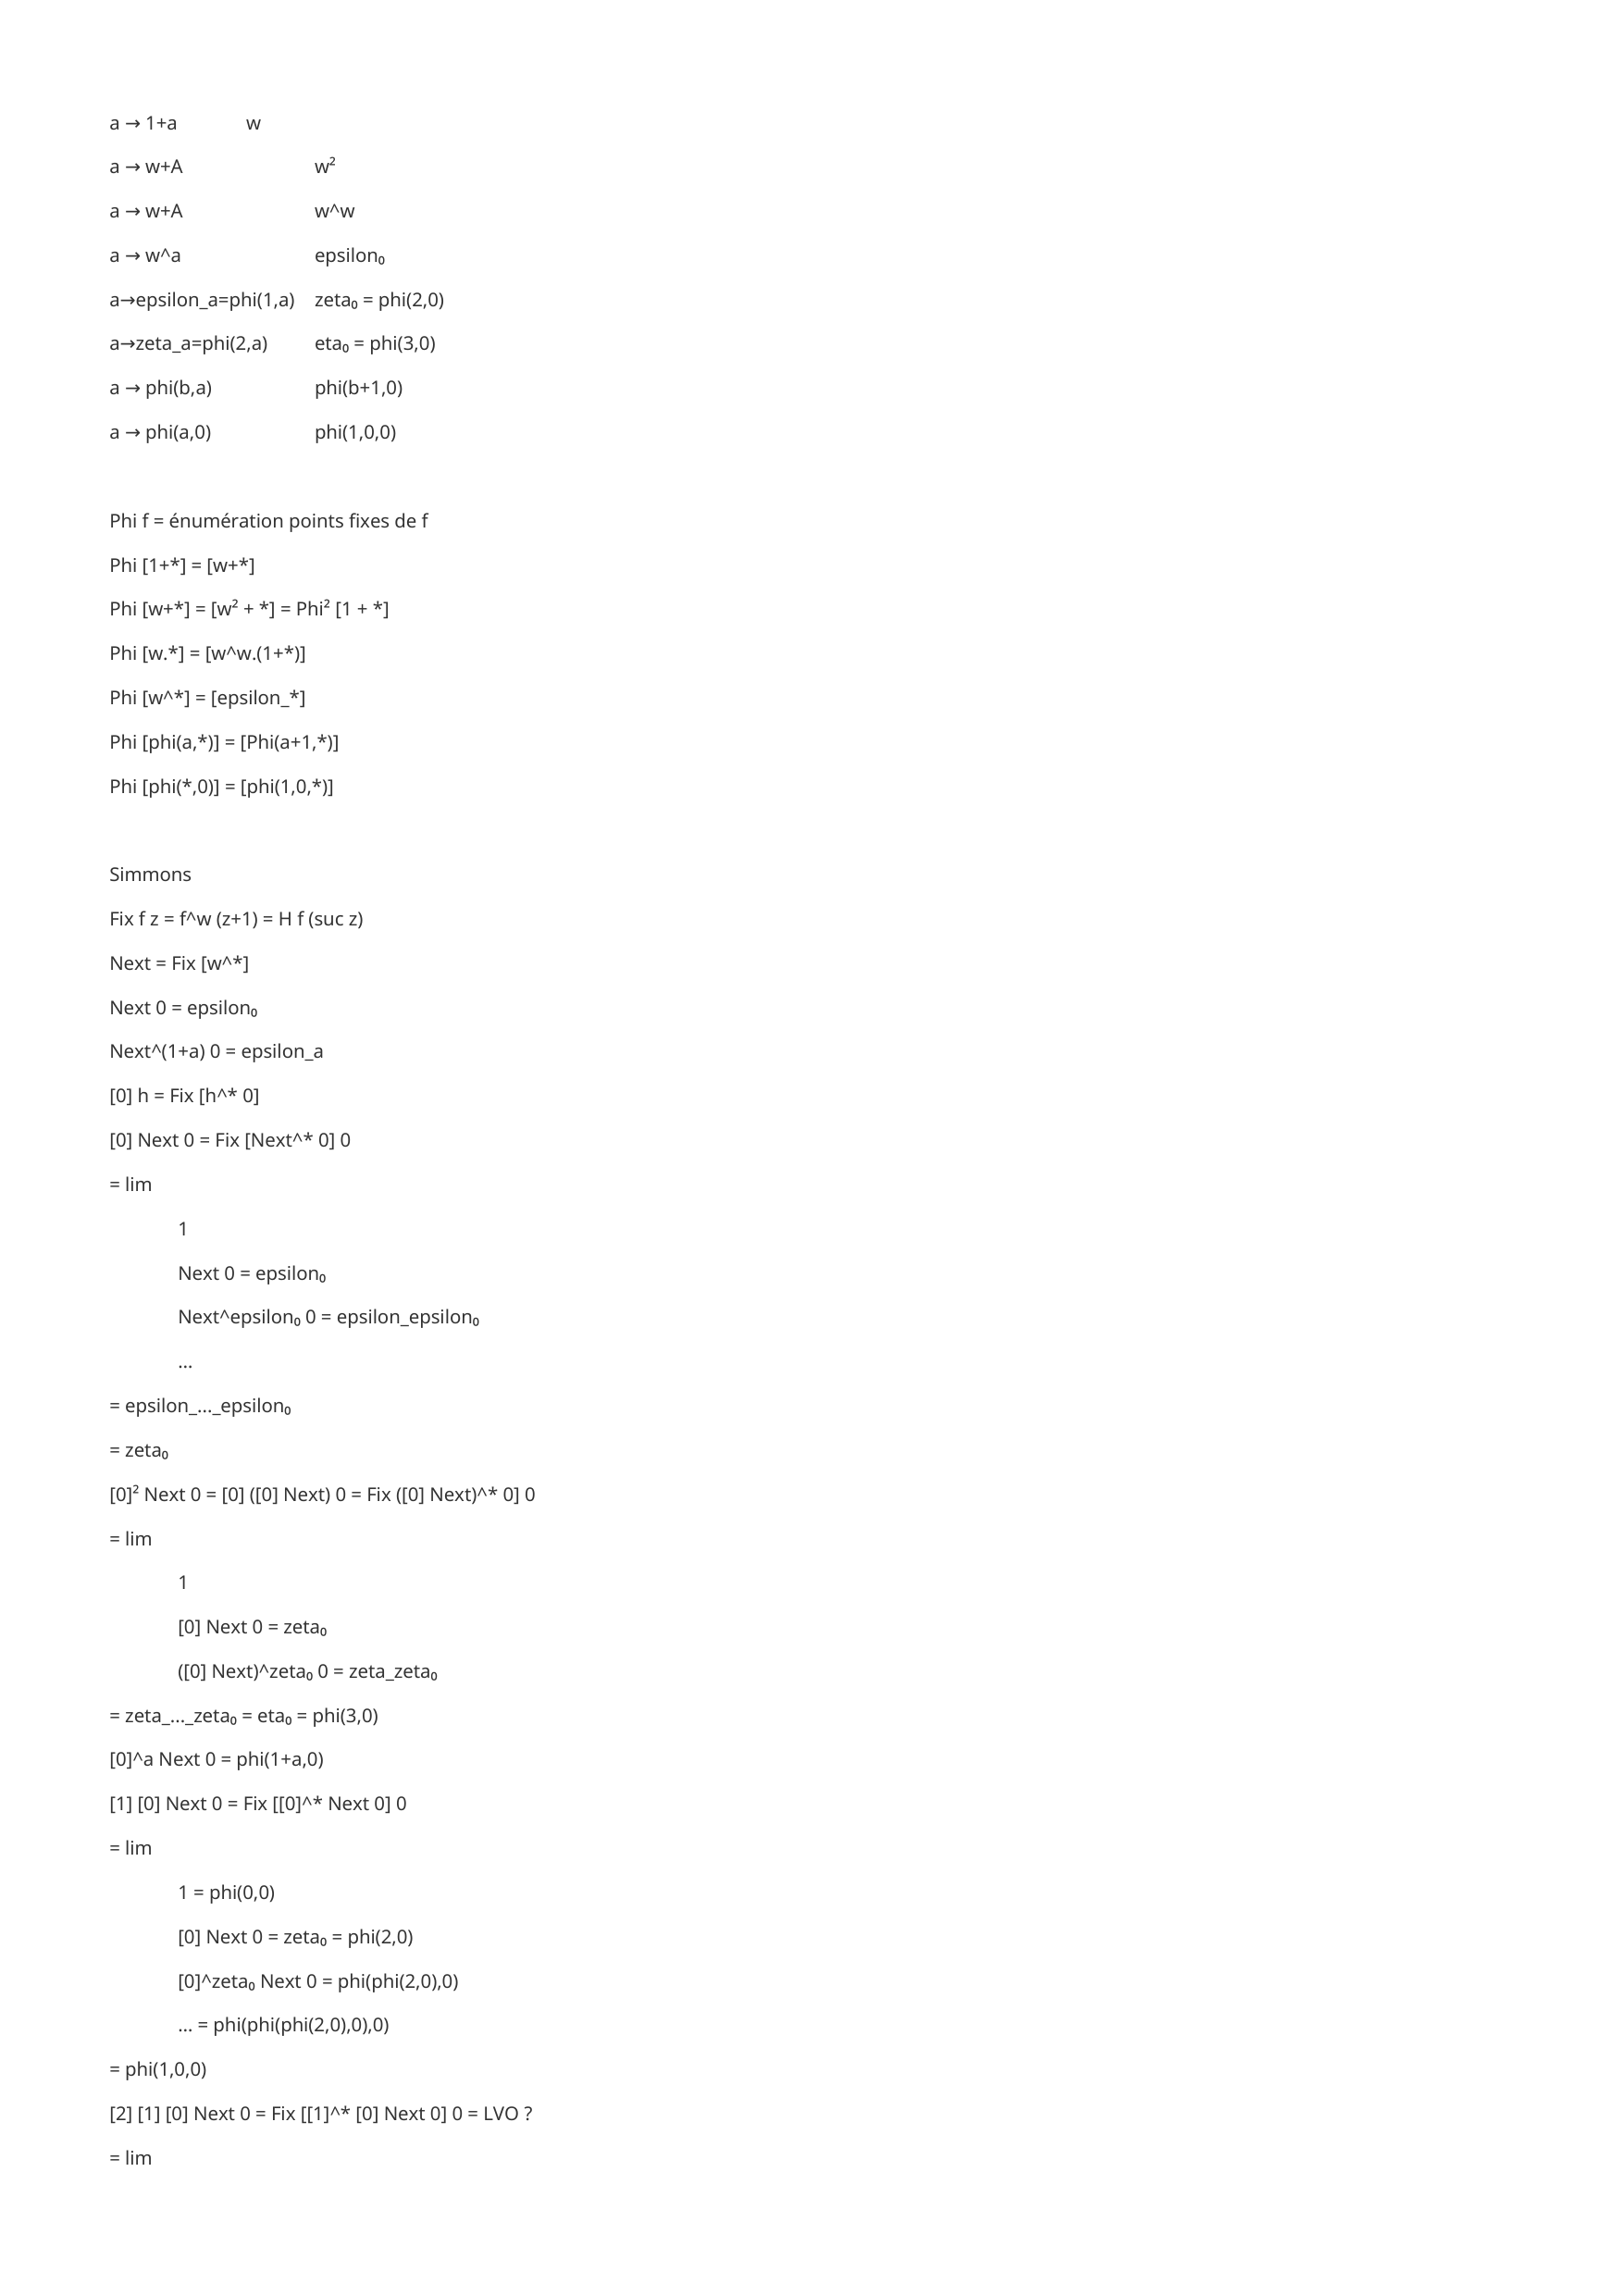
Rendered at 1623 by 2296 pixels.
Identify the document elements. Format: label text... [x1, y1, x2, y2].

text a → phi(b,a) phi(b+1,0) [109, 375, 1514, 401]
text = zeta_..._zeta₀ = eta₀ = phi(3,0) [109, 1702, 1514, 1728]
text [2] [1] [0] Next 0 = Fix [[1]^* [0] Next 0] 0 = LVO ? [109, 2101, 1514, 2126]
text [0] Next 0 = Fix [Next^* 0] 0 [109, 1127, 1514, 1153]
text = lim [109, 1525, 1514, 1551]
text Next^(1+a) 0 = epsilon_a [109, 1038, 1514, 1064]
text a → phi(a,0) phi(1,0,0) [109, 419, 1514, 445]
text 1 = phi(0,0) [109, 1880, 1514, 1905]
text ([0] Next)^zeta₀ 0 = zeta_zeta₀ [109, 1658, 1514, 1683]
text = lim [109, 2144, 1514, 2170]
text Phi [w.*] = [w^w.(1+*)] [109, 640, 1514, 665]
text a→epsilon_a=phi(1,a) zeta₀ = phi(2,0) [109, 286, 1514, 312]
text Phi [w^*] = [epsilon_*] [109, 685, 1514, 710]
text [0]^zeta₀ Next 0 = phi(phi(2,0),0) [109, 1967, 1514, 1993]
text [1] [0] Next 0 = Fix [[0]^* Next 0] 0 [109, 1791, 1514, 1817]
text Next 0 = epsilon₀ [109, 1260, 1514, 1285]
text [0]² Next 0 = [0] ([0] Next) 0 = Fix ([0] Next)^* 0] 0 [109, 1481, 1514, 1507]
text Phi [phi(a,*)] = [Phi(a+1,*)] [109, 728, 1514, 754]
text 1 [109, 1570, 1514, 1595]
text Phi [w+*] = [w² + *] = Phi² [1 + *] [109, 596, 1514, 622]
text 1 [109, 1215, 1514, 1241]
text Phi [phi(*,0)] = [phi(1,0,*)] [109, 773, 1514, 799]
text = lim [109, 1835, 1514, 1861]
text [0]^a Next 0 = phi(1+a,0) [109, 1746, 1514, 1772]
text Next 0 = epsilon₀ [109, 994, 1514, 1020]
text a → w^a epsilon₀ [109, 242, 1514, 267]
text = zeta₀ [109, 1436, 1514, 1462]
text … [109, 1348, 1514, 1373]
text Next^epsilon₀ 0 = epsilon_epsilon₀ [109, 1304, 1514, 1330]
text Phi [1+*] = [w+*] [109, 552, 1514, 577]
text a → 1+a w [109, 109, 1514, 135]
text = lim [109, 1172, 1514, 1197]
text = phi(1,0,0) [109, 2056, 1514, 2081]
text [0] Next 0 = zeta₀ [109, 1614, 1514, 1639]
text Fix f z = f^w (z+1) = H f (suc z) [109, 906, 1514, 931]
text a → w+A w^w [109, 198, 1514, 223]
text Simmons [109, 862, 1514, 887]
text [0] Next 0 = zeta₀ = phi(2,0) [109, 1923, 1514, 1949]
text = epsilon_..._epsilon₀ [109, 1393, 1514, 1418]
text [0] h = Fix [h^* 0] [109, 1083, 1514, 1109]
text a→zeta_a=phi(2,a) eta₀ = phi(3,0) [109, 330, 1514, 356]
text … = phi(phi(phi(2,0),0),0) [109, 2012, 1514, 2038]
text Phi f = énumération points fixes de f [109, 507, 1514, 533]
text Next = Fix [w^*] [109, 950, 1514, 975]
text a → w+A w² [109, 154, 1514, 180]
